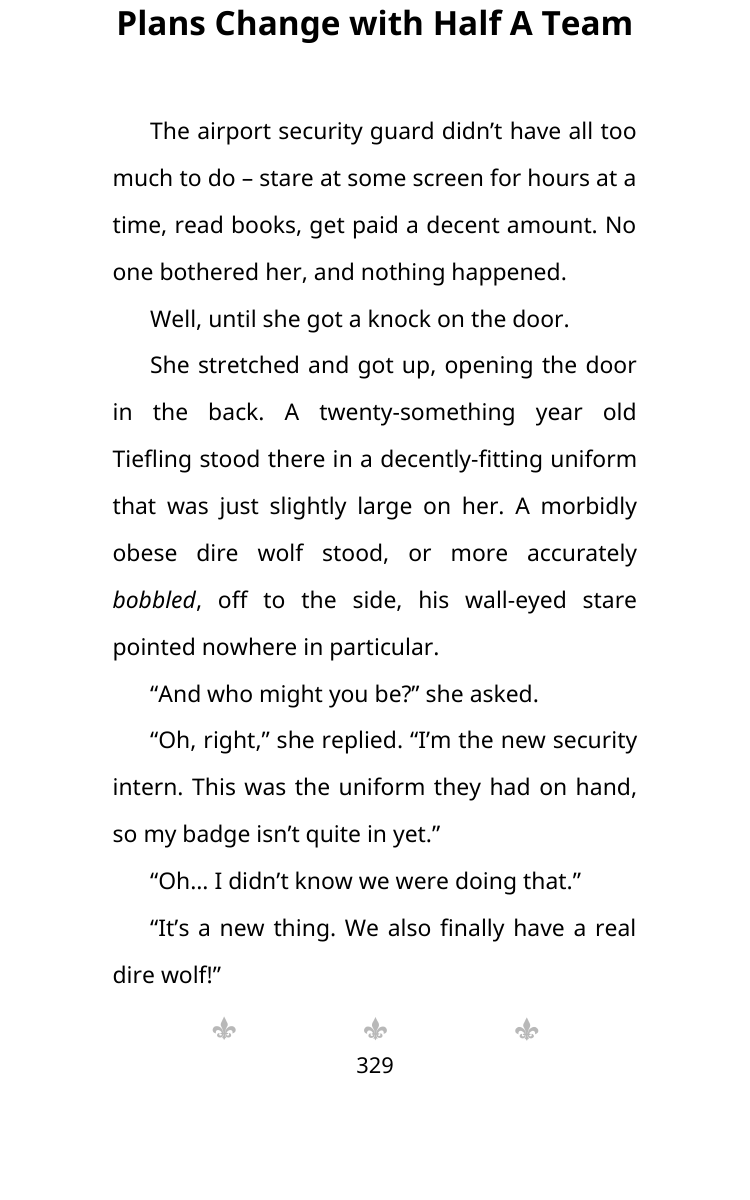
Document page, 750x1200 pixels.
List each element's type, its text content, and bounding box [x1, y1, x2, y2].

text “And who might you be?” she asked. [112, 677, 637, 709]
text The airport security guard didn’t have all too much to do – stare at some screen for hours at a time, read books, get paid a decent amount. No one bothered her, and nothing happened. [112, 115, 637, 287]
text “Oh, right,” she replied. “I’m the new security intern. This was the uniform they had on hand, so my badge isn’t quite in yet.” [112, 724, 637, 849]
text “Oh… I didn’t know we were doing that.” [112, 865, 637, 896]
text “It’s a new thing. We also finally have a real dire wolf!” [112, 912, 637, 990]
text Well, until she got a knock on the door. [112, 302, 637, 334]
subtitle Plans Change with Half A Team [112, 0, 637, 45]
text She stretched and got up, opening the door in the back. A twenty-something year old Tiefling stood there in a decently-fitting uniform that was just slightly large on her. A morbidly obese dire wolf stood, or more accurately bobbled, off to the side, his wall-eyed stare pointed nowhere in particular. [112, 349, 637, 662]
